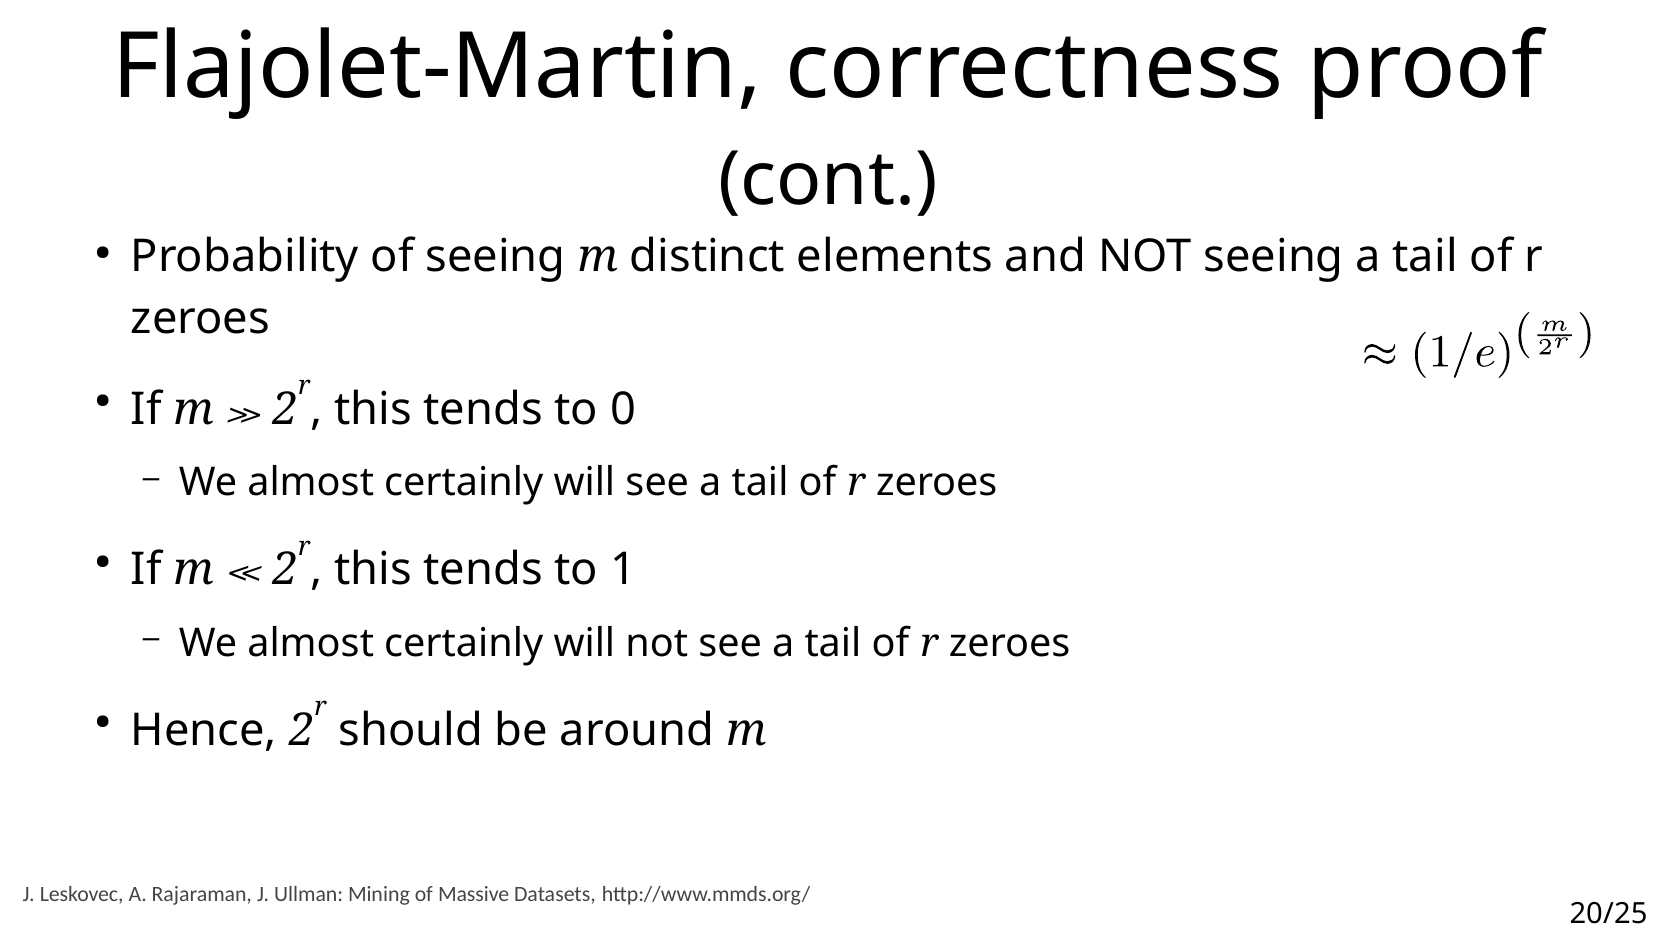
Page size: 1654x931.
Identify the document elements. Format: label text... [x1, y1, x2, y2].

list Probability of seeing m distinct elements and NOT seeing a tail of r zeroes If m ≫ 2r, this tends to 0 We almost certainly will see a tail of r zeroes If m ≪ 2r, this tends to 1 We almost certainly will not see a tail of r zeroes Hence, 2r should be around m [82, 223, 1571, 763]
text_box [1571, 312, 1596, 378]
text_box J. Leskovec, A. Rajaraman, J. Ullman: Mining of Massive Datasets, http://www.mmds.org/ [7, 877, 1116, 914]
title Flajolet-Martin, correctness proof (cont.) [2, 1, 1654, 226]
